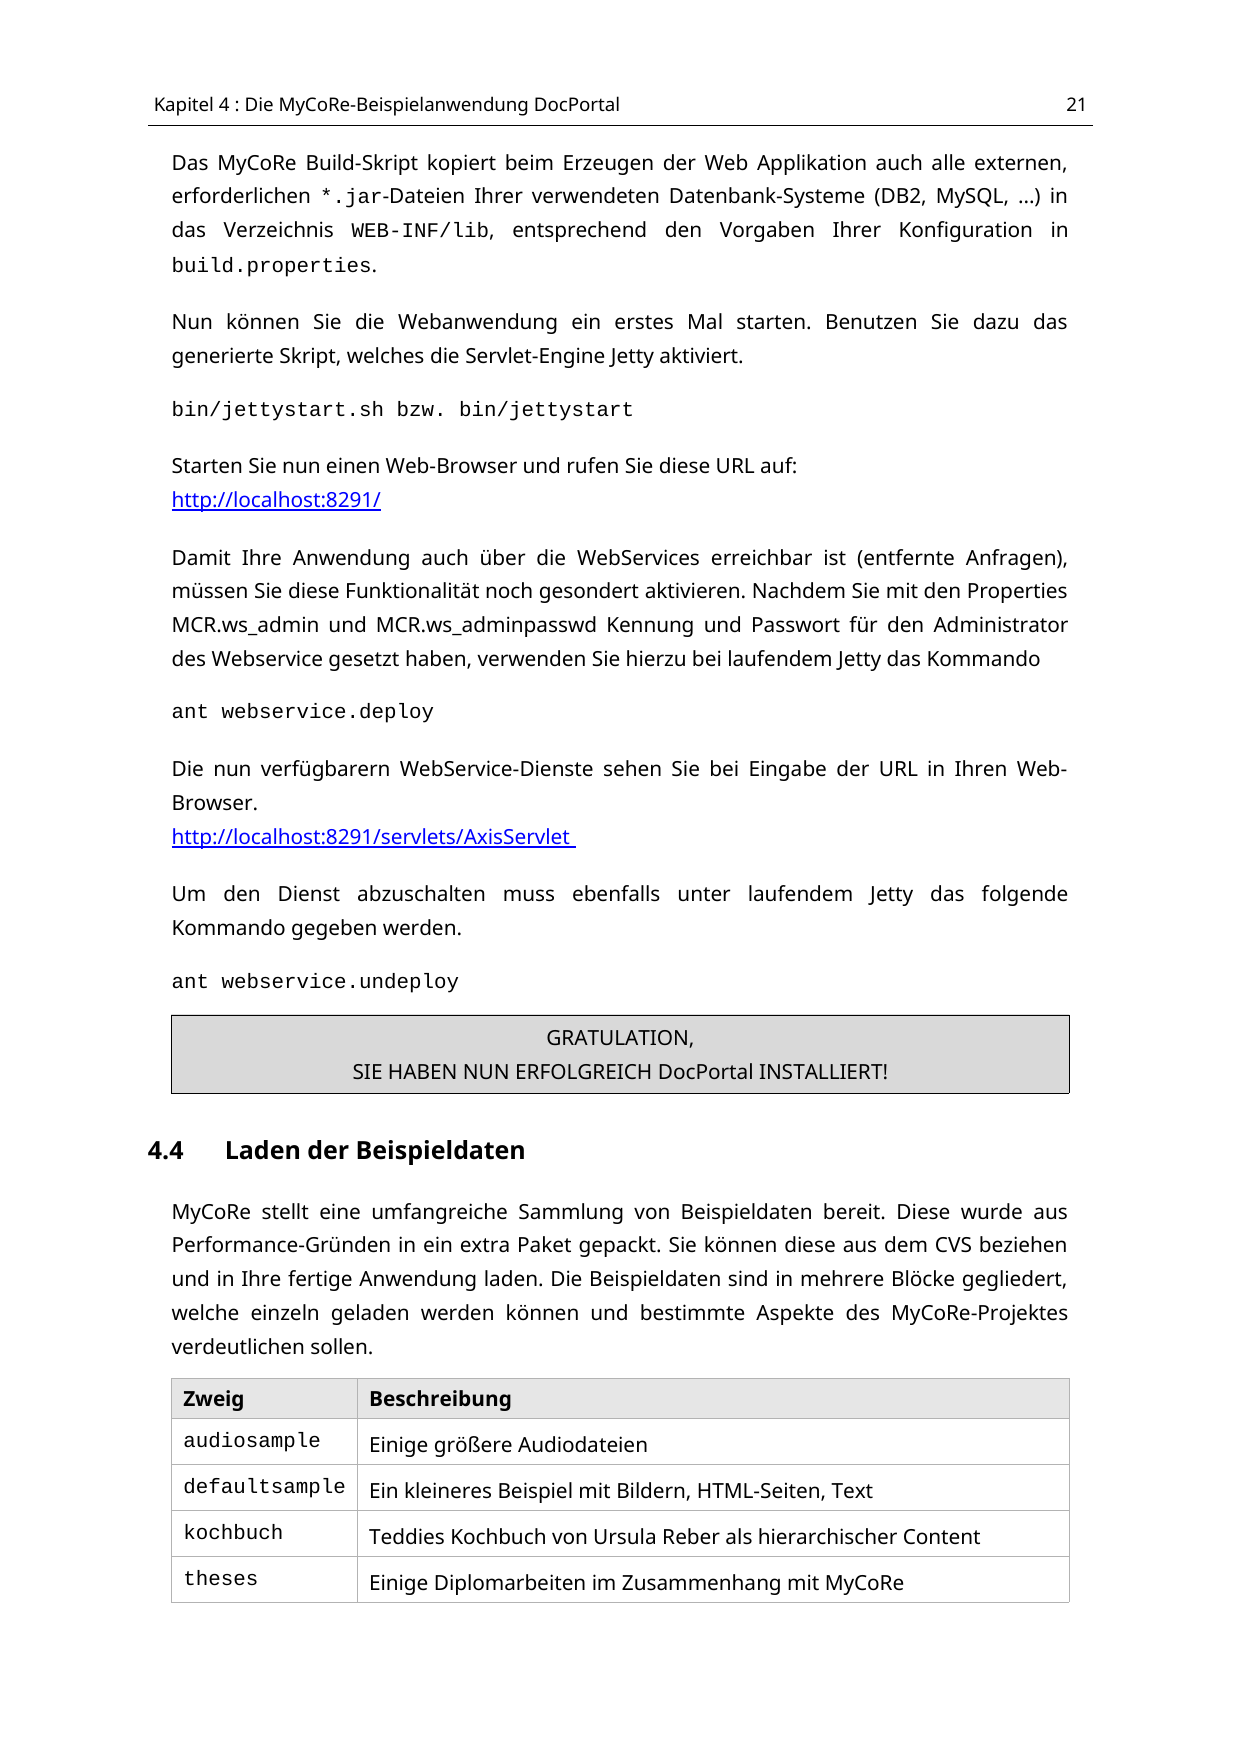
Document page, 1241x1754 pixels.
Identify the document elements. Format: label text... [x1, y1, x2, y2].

text bin/jettystart.sh bzw. bin/jettystart [171, 399, 1069, 422]
text Um den Dienst abzuschalten muss ebenfalls unter laufendem Jetty das folgende Kommando gegeben werden. [171, 879, 1069, 942]
text Das MyCoRe Build-Skript kopiert beim Erzeugen der Web Applikation auch alle externen, erforderlichen *.jar-Dateien Ihrer verwendeten Datenbank-Systeme (DB2, MySQL, ...) in das Verzeichnis WEB-INF/lib, entsprechend den Vorgaben Ihrer Konfiguration in build.properties. [171, 148, 1069, 278]
table_header Beschreibung [358, 1379, 1069, 1418]
text GRATULATION, SIE HABEN NUN ERFOLGREICH DocPortal INSTALLIERT! [172, 1016, 1069, 1093]
table_cell kochbuch [172, 1511, 357, 1556]
table_cell Ein kleineres Beispiel mit Bildern, HTML-Seiten, Text [358, 1465, 1069, 1510]
text Nun können Sie die Webanwendung ein erstes Mal starten. Benutzen Sie dazu das generierte Skript, welches die Servlet-Engine Jetty aktiviert. [171, 307, 1069, 369]
table_cell defaultsample [172, 1465, 357, 1510]
table_cell Einige größere Audiodateien [358, 1419, 1069, 1464]
text ant webservice.undeploy [171, 971, 1069, 994]
text Die nun verfügbarern WebService-Dienste sehen Sie bei Eingabe der URL in Ihren Web-Browser. http://localhost:8291/servlets/AxisServlet [171, 754, 1069, 850]
table_cell theses [172, 1557, 357, 1602]
table_cell audiosample [172, 1419, 357, 1464]
table_cell Einige Diplomarbeiten im Zusammenhang mit MyCoRe [358, 1557, 1069, 1602]
text MyCoRe stellt eine umfangreiche Sammlung von Beispieldaten bereit. Diese wurde aus Performance-Gründen in ein extra Paket gepackt. Sie können diese aus dem CVS beziehen und in Ihre fertige Anwendung laden. Die Beispieldaten sind in mehrere Blöcke gegliedert, welche einzeln geladen werden können und bestimmte Aspekte des MyCoRe-Projektes verdeutlichen sollen. [171, 1197, 1069, 1360]
table_cell Teddies Kochbuch von Ursula Reber als hierarchischer Content [358, 1511, 1069, 1556]
subtitle Laden der Beispieldaten [148, 1132, 1092, 1166]
text ant webservice.deploy [171, 702, 1069, 725]
text Damit Ihre Anwendung auch über die WebServices erreichbar ist (entfernte Anfragen), müssen Sie diese Funktionalität noch gesondert aktivieren. Nachdem Sie mit den Properties MCR.ws_admin und MCR.ws_adminpasswd Kennung und Passwort für den Administrator des Webservice gesetzt haben, verwenden Sie hierzu bei laufendem Jetty das Kommando [171, 543, 1069, 672]
table_header Zweig [172, 1379, 357, 1418]
text Starten Sie nun einen Web-Browser und rufen Sie diese URL auf: http://localhost:8291/ [171, 451, 1069, 513]
